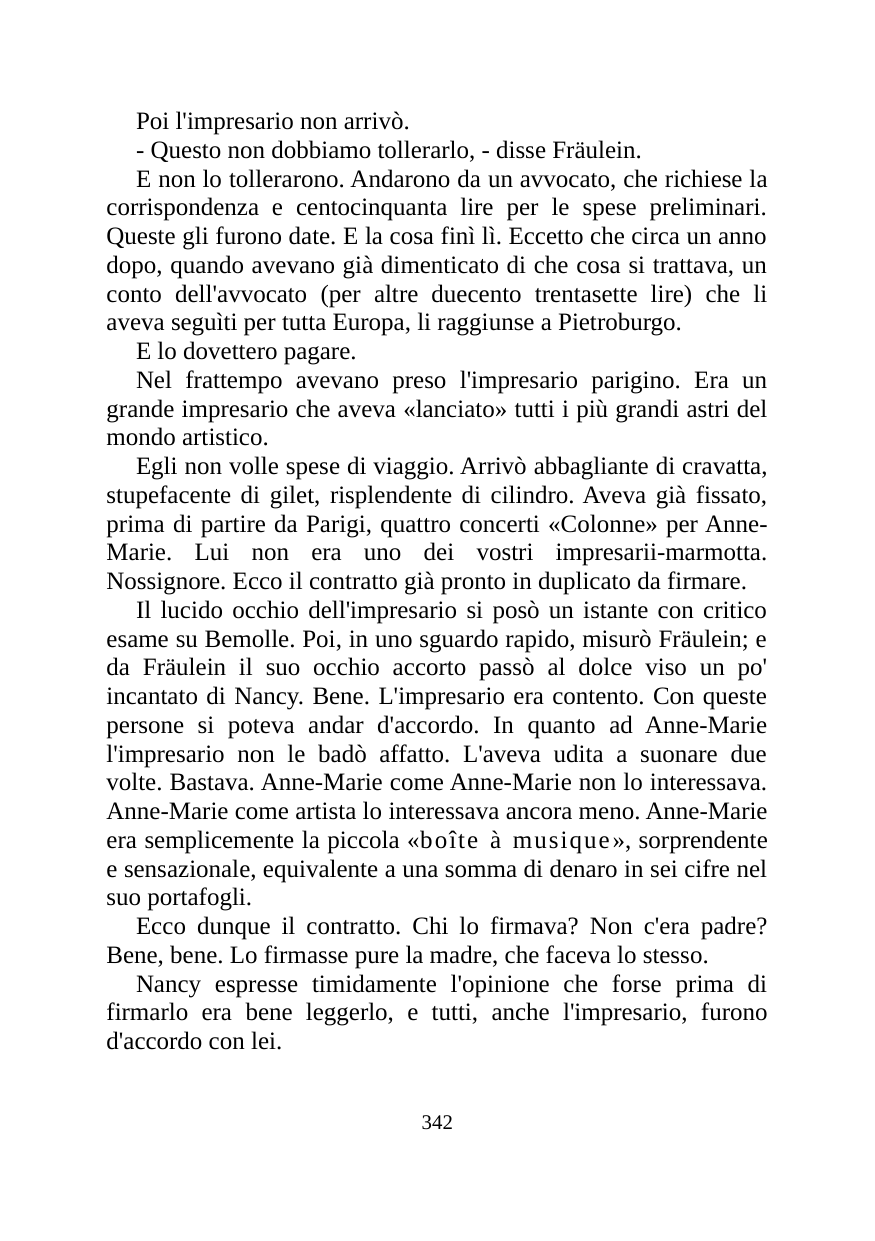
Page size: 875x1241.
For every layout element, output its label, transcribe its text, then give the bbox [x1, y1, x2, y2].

text Poi l'impresario non arrivò. [106, 106, 768, 135]
text Il lucido occhio dell'impresario si posò un istante con critico esame su Bemolle. Poi, in uno sguardo rapido, misurò Fräulein; e da Fräulein il suo occhio accorto passò al dolce viso un po' incantato di Nancy. Bene. L'impresario era contento. Con queste persone si poteva andar d'accordo. In quanto ad Anne-Marie l'impresario non le badò affatto. L'aveva udita a suonare due volte. Bastava. Anne-Marie come Anne-Marie non lo interessava. Anne-Marie come artista lo interessava ancora meno. Anne-Marie era semplicemente la piccola «boîte à musique», sorprendente e sensazionale, equivalente a una somma di denaro in sei cifre nel suo portafogli. [106, 595, 768, 911]
text Ecco dunque il contratto. Chi lo firmava? Non c'era padre? Bene, bene. Lo firmasse pure la madre, che faceva lo stesso. [106, 911, 768, 969]
text Nancy espresse timidamente l'opinione che forse prima di firmarlo era bene leggerlo, e tutti, anche l'impresario, furono d'accordo con lei. [106, 969, 768, 1055]
text Nel frattempo avevano preso l'impresario parigino. Era un grande impresario che aveva «lanciato» tutti i più grandi astri del mondo artistico. [106, 365, 768, 451]
text - Questo non dobbiamo tollerarlo, - disse Fräulein. [106, 135, 768, 164]
text Egli non volle spese di viaggio. Arrivò abbagliante di cravatta, stupefacente di gilet, risplendente di cilindro. Aveva già fissato, prima di partire da Parigi, quattro concerti «Colonne» per Anne-Marie. Lui non era uno dei vostri impresarii-marmotta. Nossignore. Ecco il contratto già pronto in duplicato da firmare. [106, 451, 768, 595]
text E non lo tollerarono. Andarono da un avvocato, che richiese la corrispondenza e centocinquanta lire per le spese preliminari. Queste gli furono date. E la cosa finì lì. Eccetto che circa un anno dopo, quando avevano già dimenticato di che cosa si trattava, un conto dell'avvocato (per altre duecento trentasette lire) che li aveva seguìti per tutta Europa, li raggiunse a Pietroburgo. [106, 164, 768, 336]
text E lo dovettero pagare. [106, 336, 768, 365]
